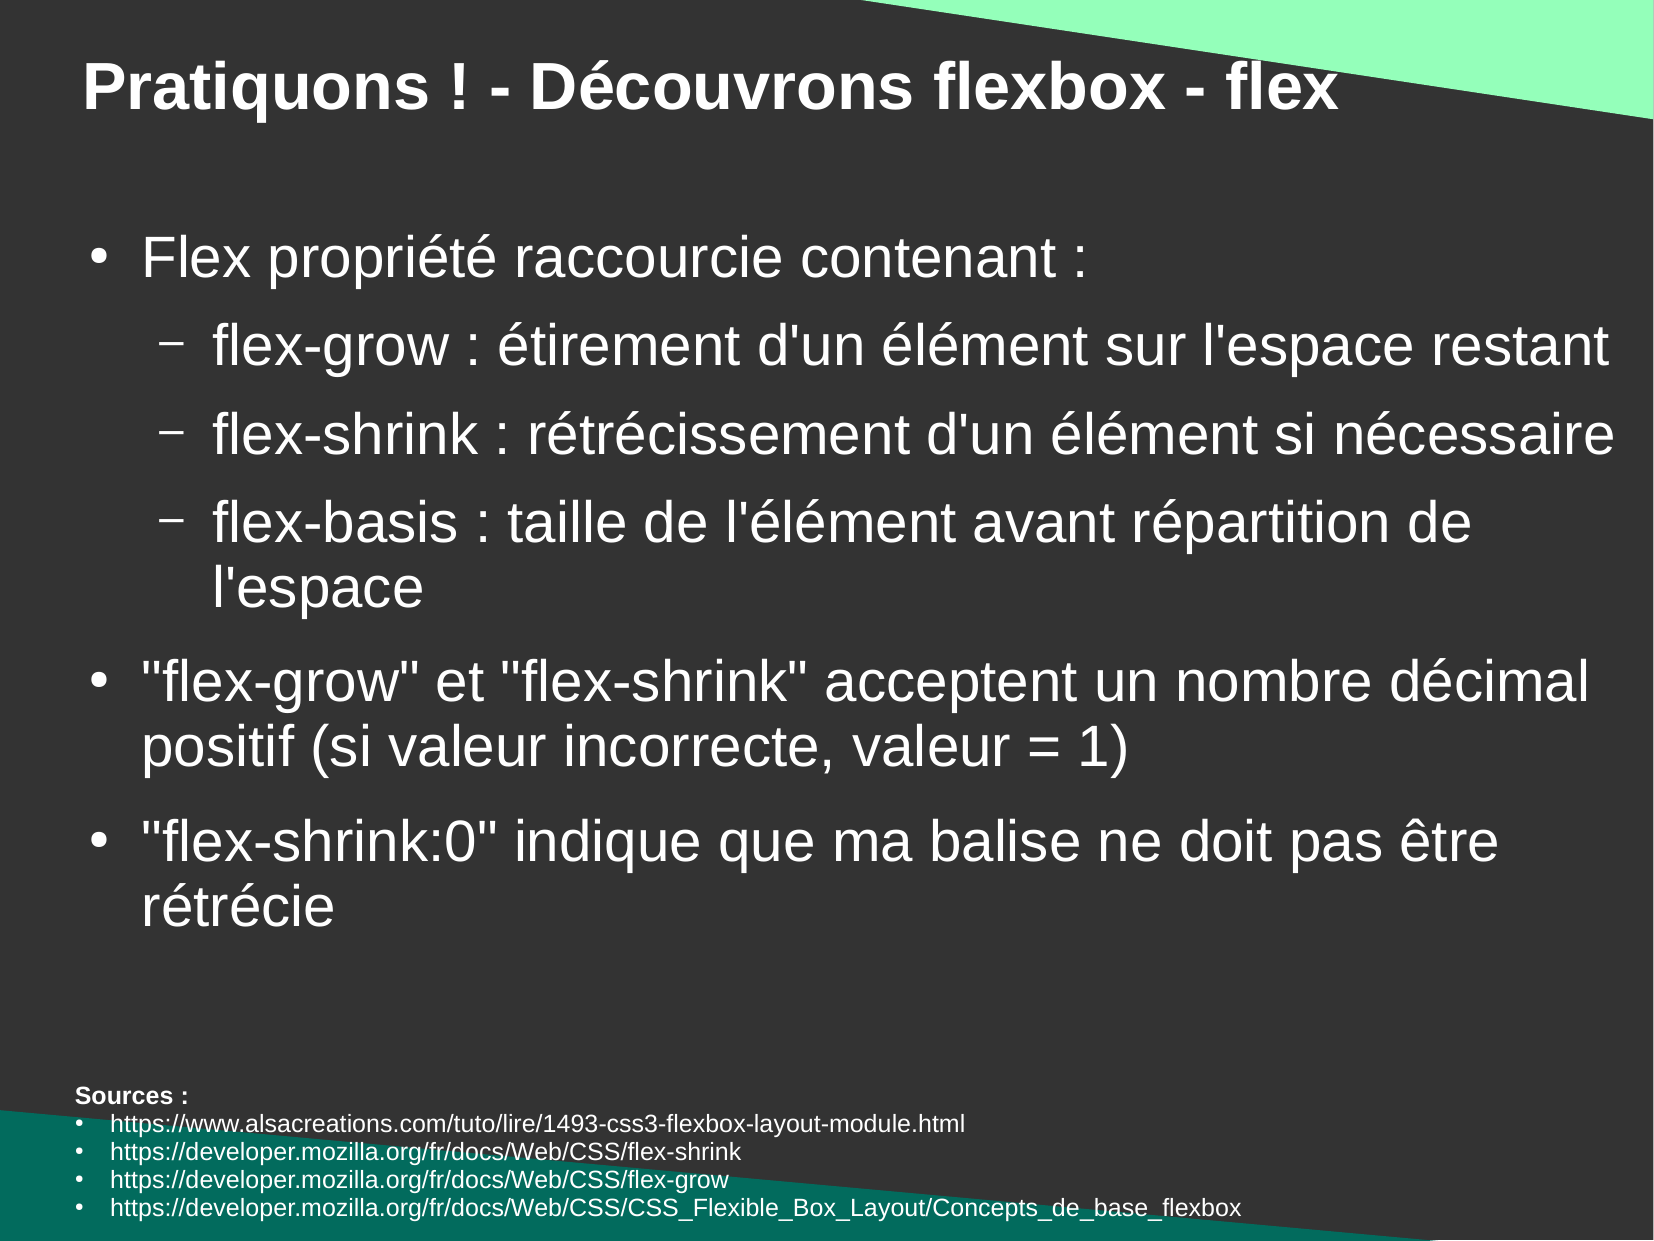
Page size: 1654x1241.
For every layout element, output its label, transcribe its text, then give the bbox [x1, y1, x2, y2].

text_box Sources : https://www.alsacreations.com/tuto/lire/1493-css3-flexbox-layout-module.html https://developer.mozilla.org/fr/docs/Web/CSS/flex-shrink https://developer.mozilla.org/fr/docs/Web/CSS/flex-grow https://developer.mozilla.org/fr/docs/Web/CSS/CSS_Flexible_Box_Layout/Concepts_de_base_flexbox [60, 1074, 1546, 1241]
list Flex propriété raccourcie contenant : flex-grow : étirement d'un élément sur l'espace restant flex-shrink : rétrécissement d'un élément si nécessaire flex-basis : taille de l'élément avant répartition de l'espace "flex-grow" et "flex-shrink" acceptent un nombre décimal positif (si valeur incorrecte, valeur = 1) "flex-shrink:0" indique que ma balise ne doit pas être rétrécie [70, 224, 1619, 945]
title Pratiquons ! - Découvrons flexbox - flex [82, 49, 1630, 142]
text_box [861, 0, 1654, 120]
